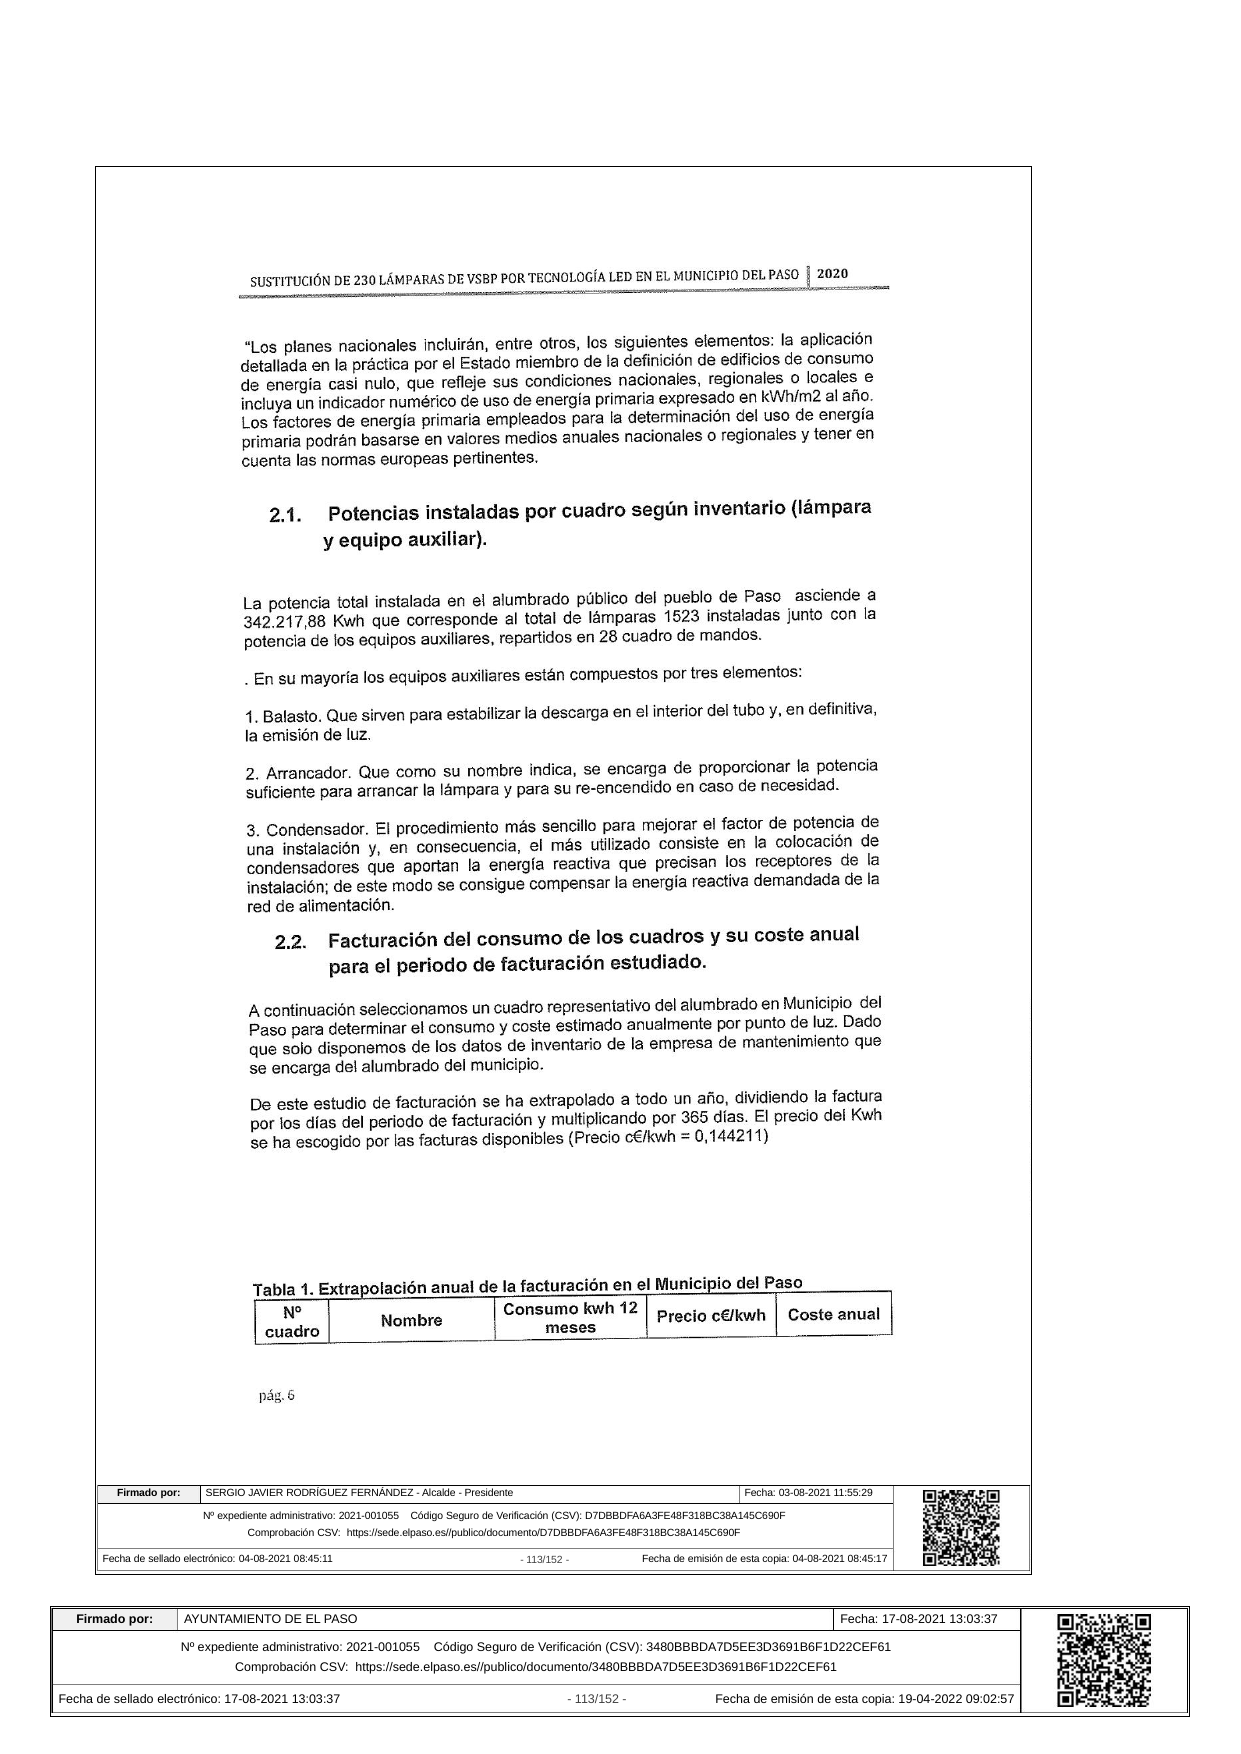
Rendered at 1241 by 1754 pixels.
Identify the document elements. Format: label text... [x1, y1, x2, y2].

text Fecha de sellado electrónico: 04-08-2021 08:45:11 [102, 1553, 359, 1565]
text Firmado por: [117, 1488, 196, 1499]
text Fecha: 03-08-2021 11:55:29 [744, 1488, 893, 1499]
text - 113/152 - [567, 1693, 646, 1707]
text Comprobación CSV: https://sede.elpaso.es//publico/documento/D7DBBDFA6A3FE48F318BC38A145C690F [247, 1527, 812, 1539]
text Nº expediente administrativo: 2021-001055 Código Seguro de Verificación (CSV): D7DBBDFA6A3FE48F318BC38A145C690F [203, 1510, 812, 1522]
text Fecha: 17-08-2021 13:03:37 [840, 1612, 1021, 1626]
text Nº expediente administrativo: 2021-001055 Código Seguro de Verificación (CSV): 3480BBBDA7D5EE3D3691B6F1D22CEF61 [181, 1640, 917, 1654]
text Firmado por: [76, 1612, 172, 1626]
text Fecha de emisión de esta copia: 19-04-2022 09:02:57 [715, 1692, 1039, 1706]
text Fecha de emisión de esta copia: 04-08-2021 08:45:17 [642, 1553, 912, 1565]
picture [96, 167, 1031, 1574]
text SERGIO JAVIER RODRÍGUEZ FERNÁNDEZ - Alcalde - Presidente [205, 1488, 540, 1499]
text - 113/152 - [520, 1554, 585, 1565]
text Fecha de sellado electrónico: 17-08-2021 13:03:37 [58, 1692, 365, 1706]
text AYUNTAMIENTO DE EL PASO [184, 1612, 386, 1626]
text Comprobación CSV: https://sede.elpaso.es//publico/documento/3480BBBDA7D5EE3D3691B6F1D22CEF61 [235, 1661, 917, 1674]
picture [51, 1607, 1189, 1716]
